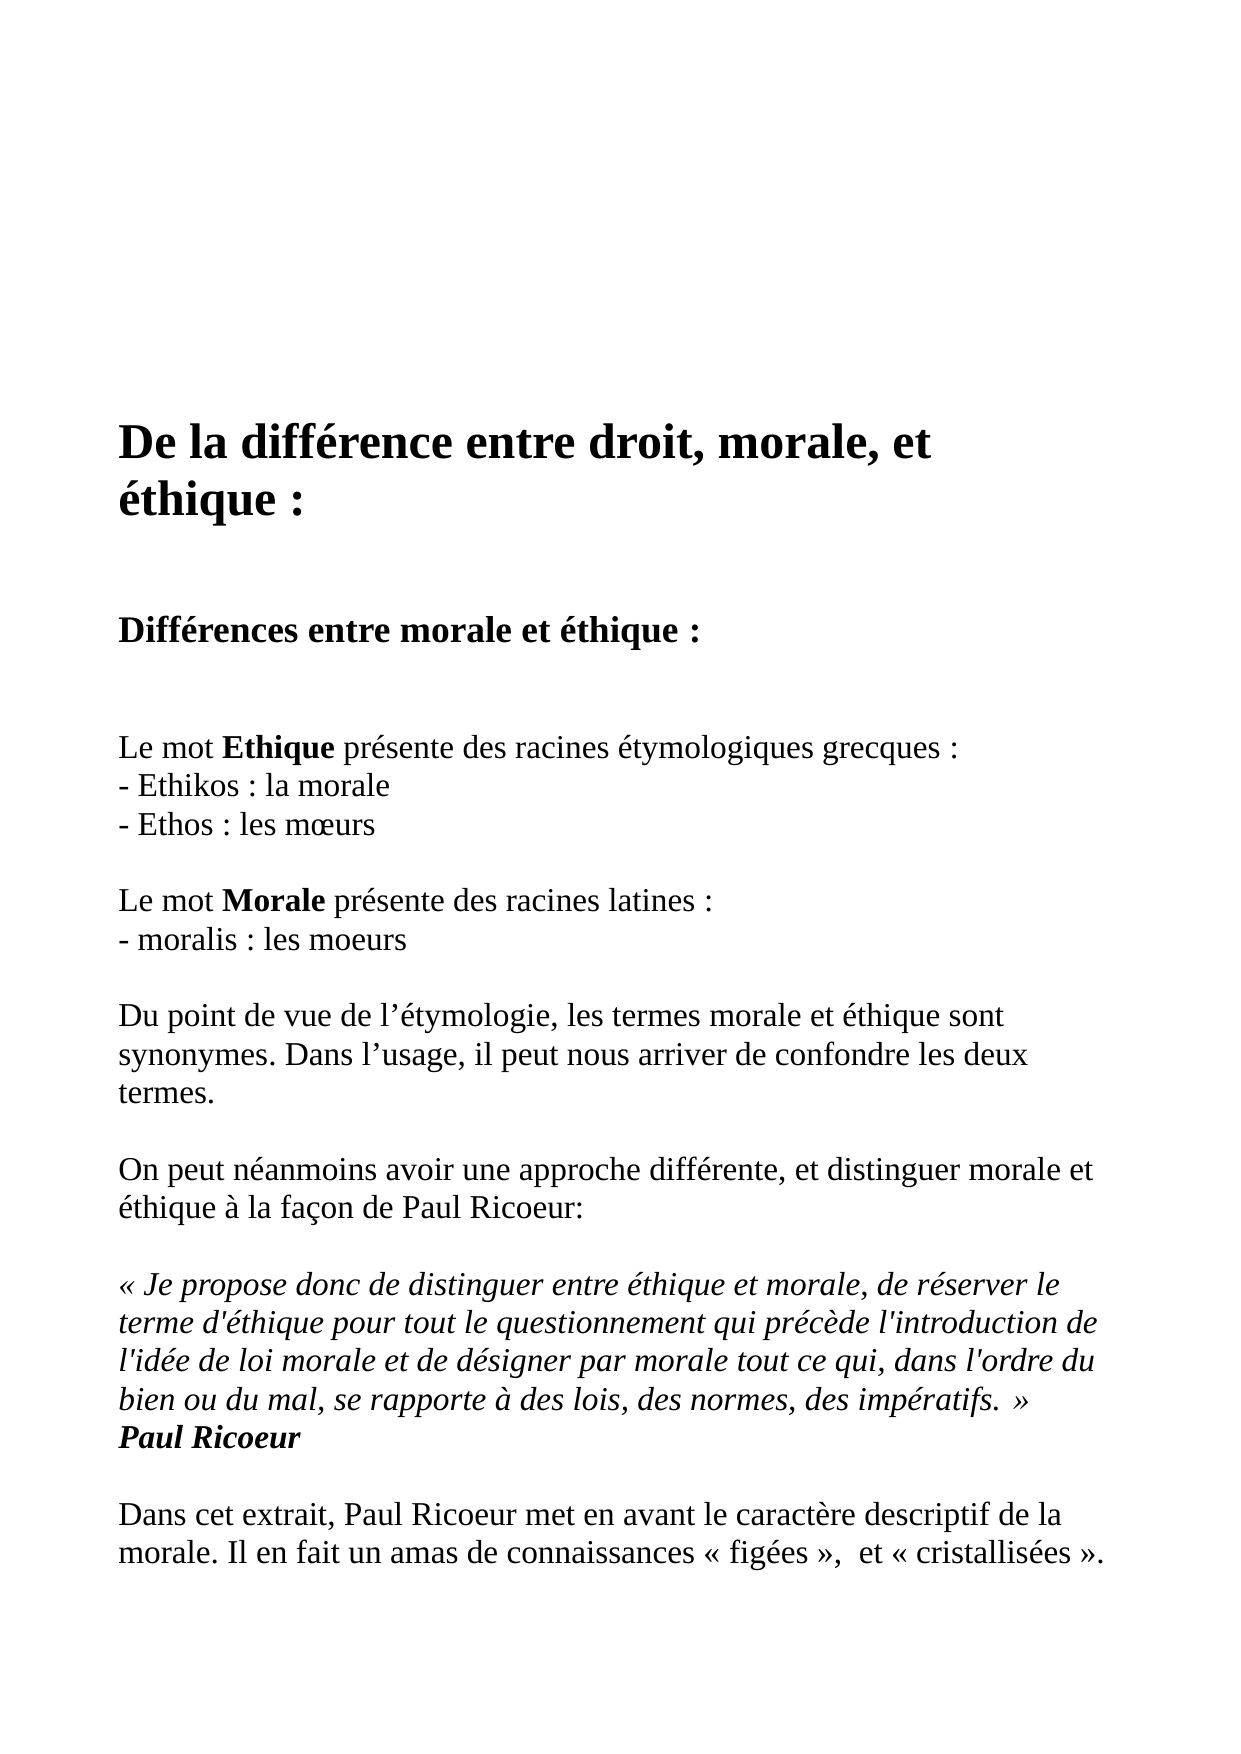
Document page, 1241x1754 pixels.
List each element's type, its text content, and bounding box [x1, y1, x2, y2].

text Paul Ricoeur [118, 1417, 1122, 1456]
subtitle De la différence entre droit, morale, et éthique : [118, 411, 1122, 526]
text Le mot Morale présente des racines latines : [118, 881, 1122, 919]
text - Ethos : les mœurs [118, 804, 1122, 842]
text On peut néanmoins avoir une approche différente, et distinguer morale et éthique à la façon de Paul Ricoeur: [118, 1149, 1122, 1226]
text « Je propose donc de distinguer entre éthique et morale, de réserver le terme d'éthique pour tout le questionnement qui précède l'introduction de l'idée de loi morale et de désigner par morale tout ce qui, dans l'ordre du bien ou du mal, se rapporte à des lois, des normes, des impératifs. » [118, 1264, 1122, 1417]
subtitle Différences entre morale et éthique : [118, 608, 1122, 651]
text - moralis : les moeurs [118, 919, 1122, 957]
text - Ethikos : la morale [118, 766, 1122, 804]
text Le mot Ethique présente des racines étymologiques grecques : [118, 727, 1122, 766]
text Du point de vue de l’étymologie, les termes morale et éthique sont synonymes. Dans l’usage, il peut nous arriver de confondre les deux termes. [118, 996, 1122, 1111]
text Dans cet extrait, Paul Ricoeur met en avant le caractère descriptif de la morale. Il en fait un amas de connaissances « figées », et « cristallisées ». [118, 1494, 1122, 1571]
